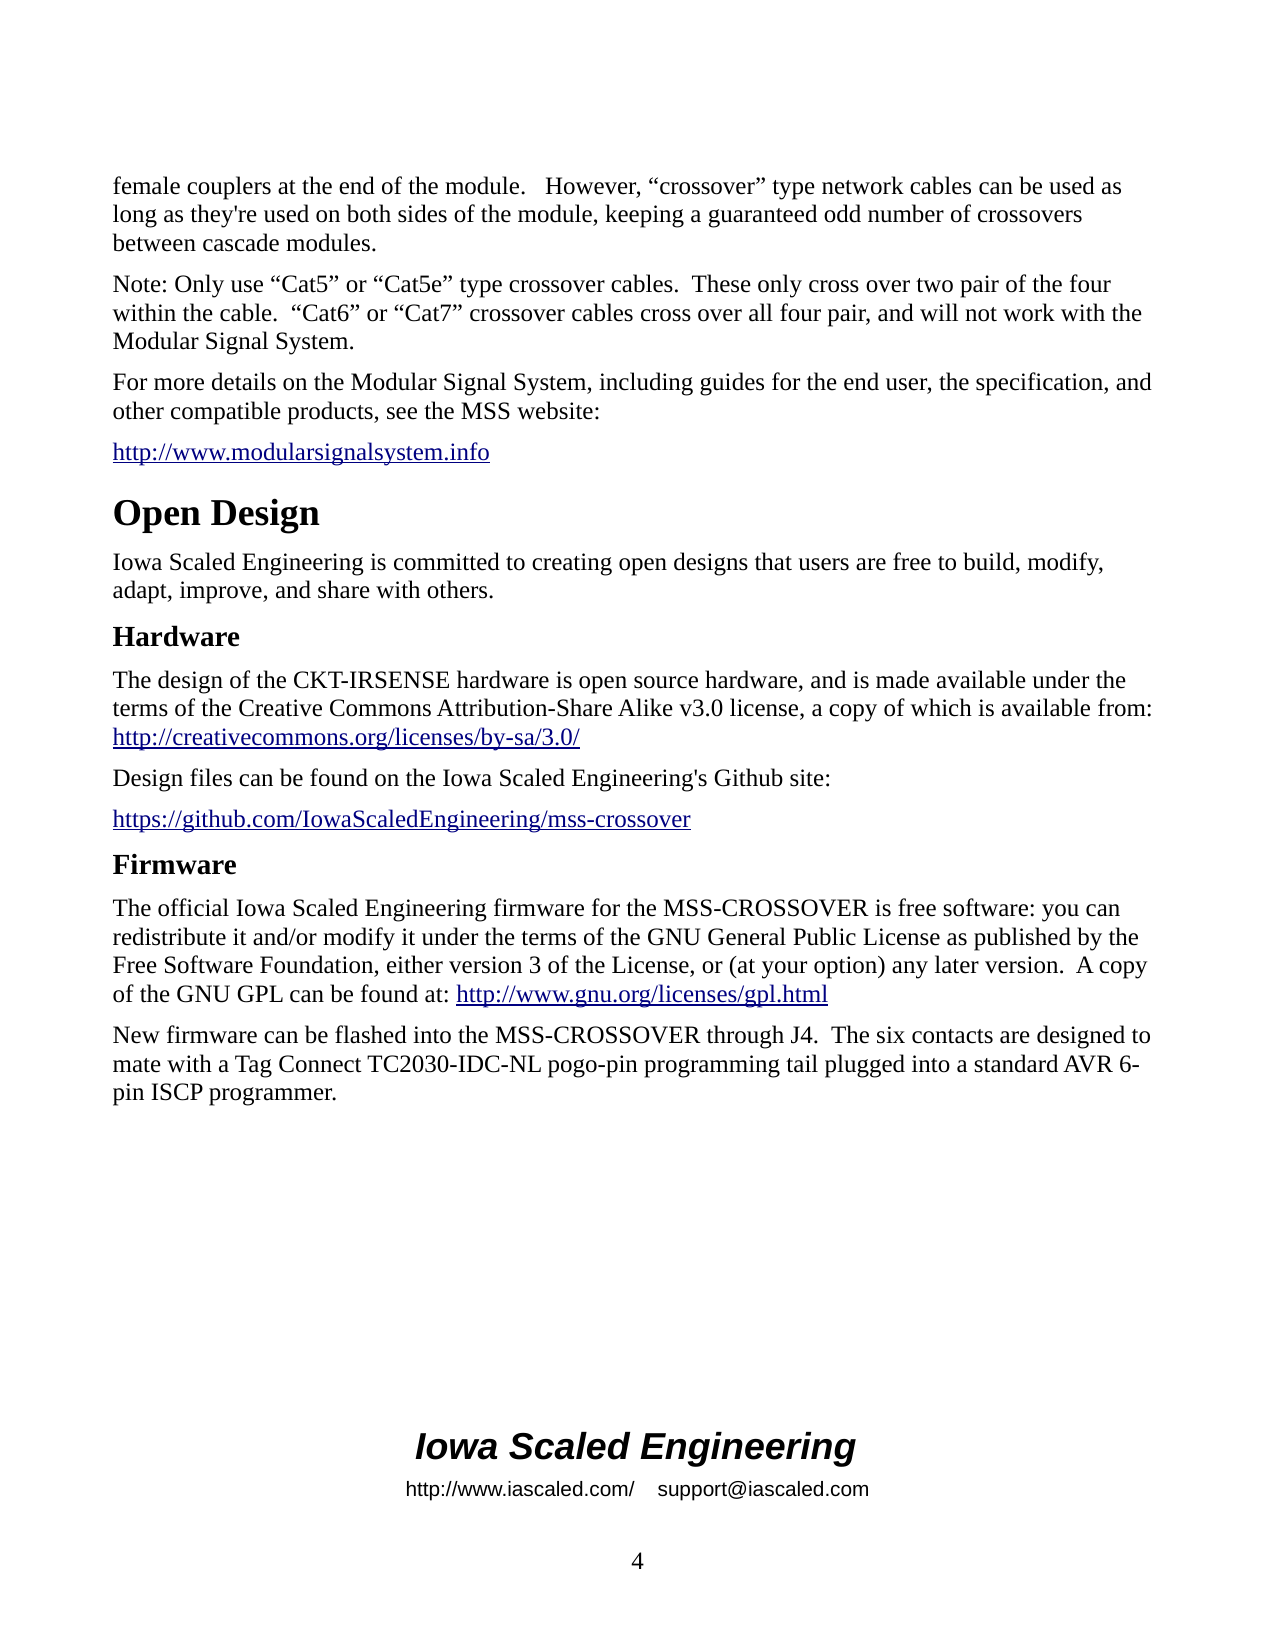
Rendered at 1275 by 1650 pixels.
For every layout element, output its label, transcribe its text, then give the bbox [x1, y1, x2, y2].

text female couplers at the end of the module. However, “crossover” type network cables can be used as long as they're used on both sides of the module, keeping a guaranteed odd number of crossovers between cascade modules. [112, 171, 1162, 257]
text http://www.iascaled.com/ support@iascaled.com [337, 1476, 937, 1500]
text Design files can be found on the Iowa Scaled Engineering's Github site: [112, 763, 1162, 792]
subtitle Open Design [112, 490, 1162, 534]
subtitle Firmware [112, 847, 1162, 881]
text The design of the CKT-IRSENSE hardware is open source hardware, and is made available under the terms of the Creative Commons Attribution-Share Alike v3.0 license, a copy of which is available from: http://creativecommons.org/licenses/by-sa/3.0/ [112, 665, 1162, 751]
text Iowa Scaled Engineering [337, 1424, 937, 1467]
text https://github.com/IowaScaledEngineering/mss-crossover [112, 804, 1162, 832]
text Iowa Scaled Engineering is committed to creating open designs that users are free to build, modify, adapt, improve, and share with others. [112, 547, 1162, 604]
text New firmware can be flashed into the MSS-CROSSOVER through J4. The six contacts are designed to mate with a Tag Connect TC2030-IDC-NL pogo-pin programming tail plugged into a standard AVR 6-pin ISCP programmer. [112, 1020, 1162, 1106]
subtitle Hardware [112, 619, 1162, 652]
text The official Iowa Scaled Engineering firmware for the MSS-CROSSOVER is free software: you can redistribute it and/or modify it under the terms of the GNU General Public License as published by the Free Software Foundation, either version 3 of the License, or (at your option) any later version. A copy of the GNU GPL can be found at: http://www.gnu.org/licenses/gpl.html [112, 893, 1162, 1008]
text For more details on the Modular Signal System, including guides for the end user, the specification, and other compatible products, see the MSS website: [112, 367, 1162, 425]
text Note: Only use “Cat5” or “Cat5e” type crossover cables. These only cross over two pair of the four within the cable. “Cat6” or “Cat7” crossover cables cross over all four pair, and will not work with the Modular Signal System. [112, 269, 1162, 355]
text http://www.modularsignalsystem.info [112, 437, 1162, 465]
